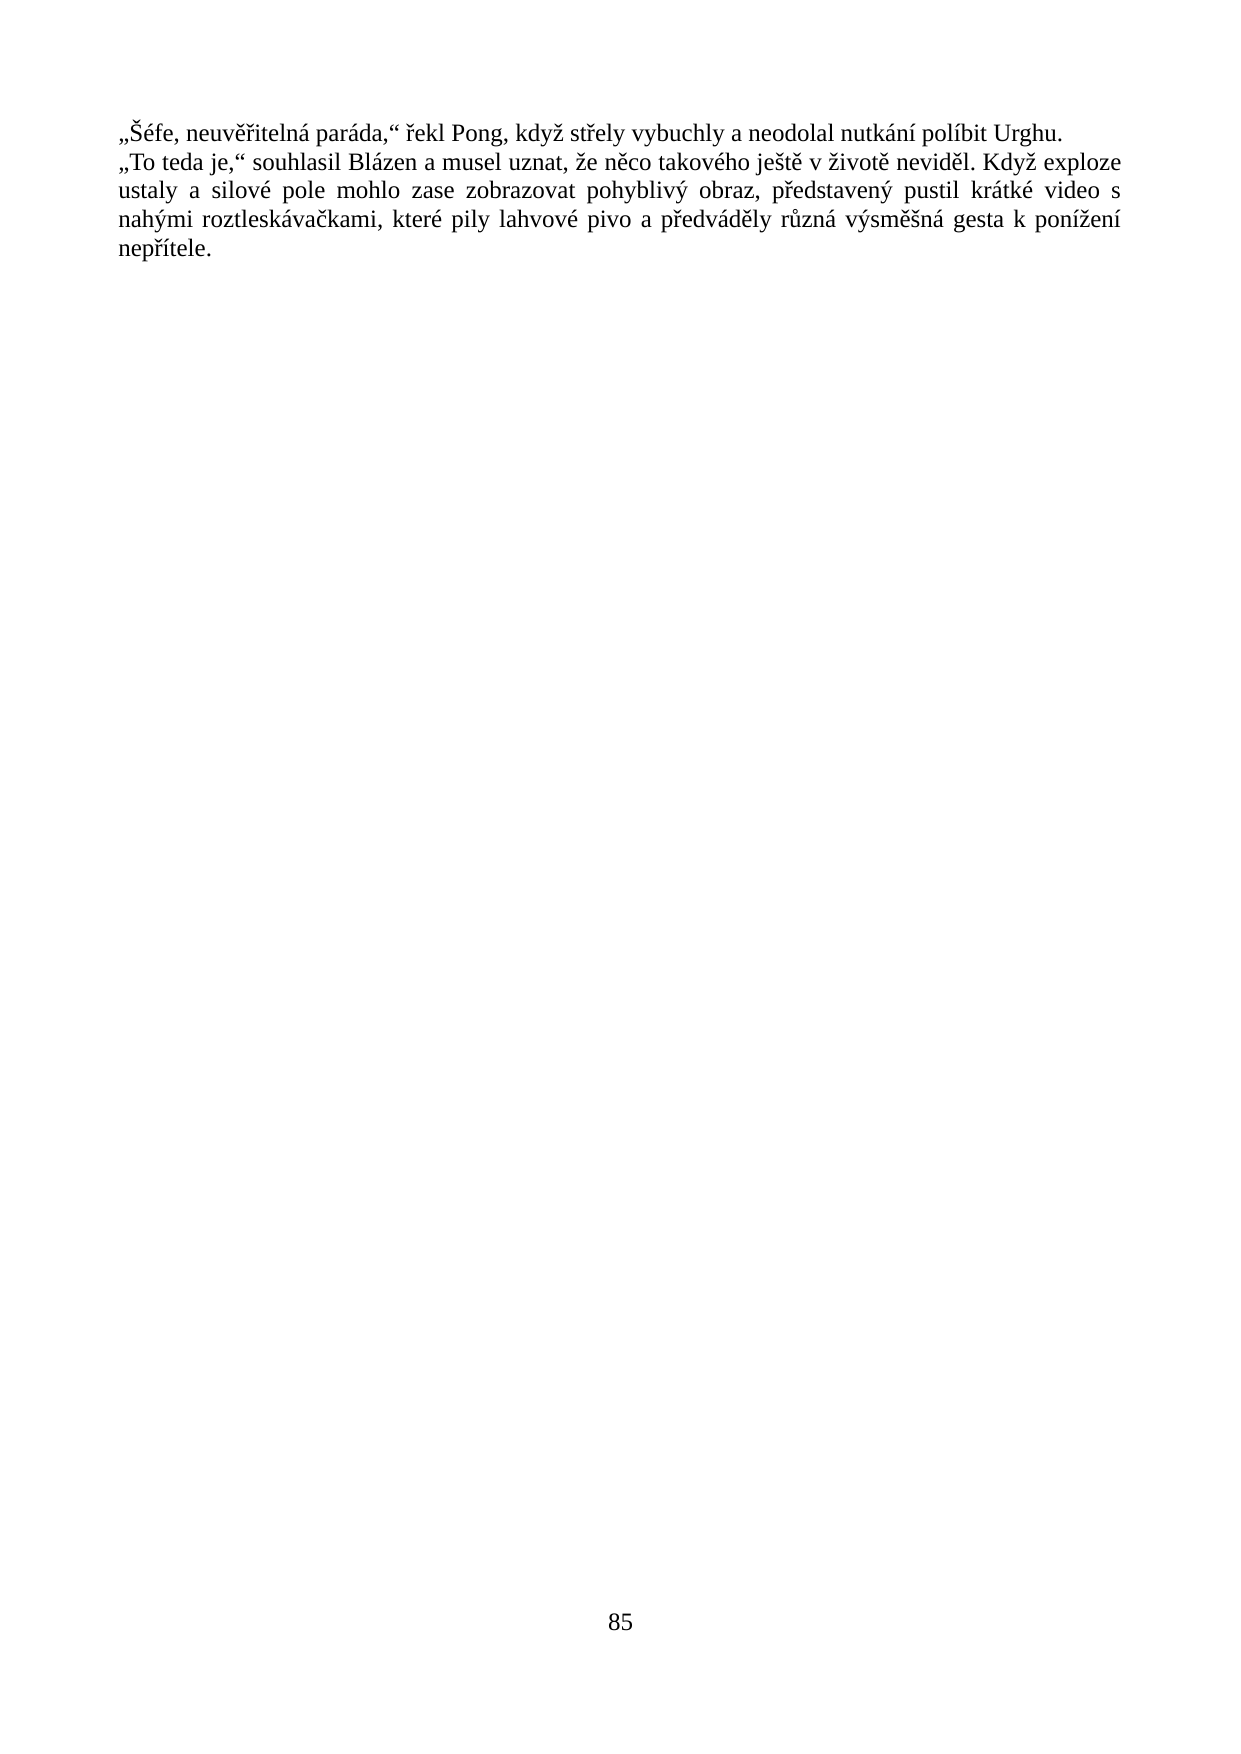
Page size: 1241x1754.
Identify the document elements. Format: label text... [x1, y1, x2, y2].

text „To teda je,“ souhlasil Blázen a musel uznat, že něco takového ještě v životě neviděl. Když exploze ustaly a silové pole mohlo zase zobrazovat pohyblivý obraz, představený pustil krátké video s nahými roztleskávačkami, které pily lahvové pivo a předváděly různá výsměšná gesta k ponížení nepřítele. [118, 147, 1122, 262]
text „Šéfe, neuvěřitelná paráda,“ řekl Pong, když střely vybuchly a neodolal nutkání políbit Urghu. [118, 118, 1122, 147]
